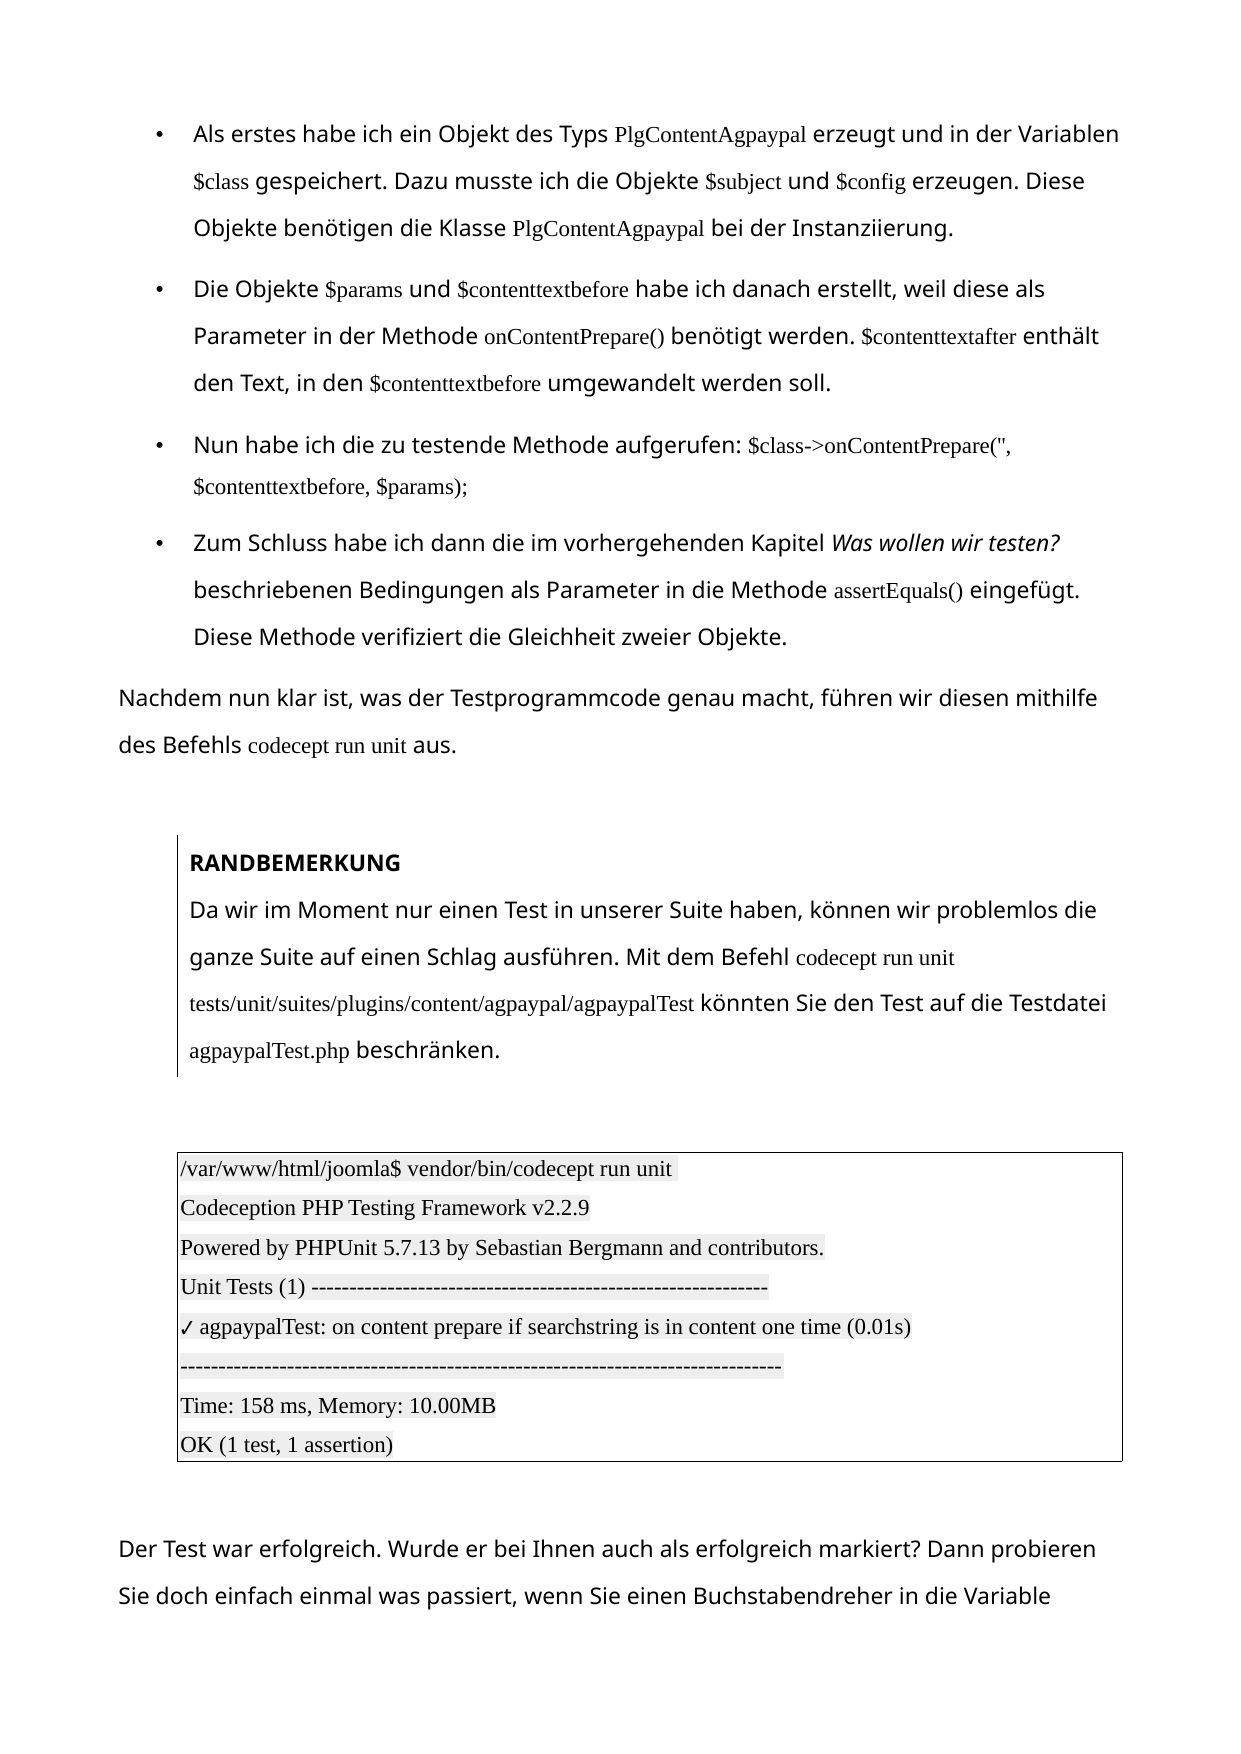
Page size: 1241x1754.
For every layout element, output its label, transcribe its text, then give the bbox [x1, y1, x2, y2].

list Die Objekte $params und $contenttextbefore habe ich danach erstellt, weil diese als Parameter in der Methode onContentPrepare() benötigt werden. $contenttextafter enthält den Text, in den $contenttextbefore umgewandelt werden soll. [156, 273, 1122, 398]
text /var/www/html/joomla$ vendor/bin/codecept run unit Codeception PHP Testing Framework v2.2.9 Powered by PHPUnit 5.7.13 by Sebastian Bergmann and contributors. Unit Tests (1) ------------------------------------------------------------ ✔ agpaypalTest: on content prepare if searchstring is in content one time (0.01s) ------------------------------------------------------------------------------- Time: 158 ms, Memory: 10.00MB OK (1 test, 1 assertion) [178, 1153, 1122, 1461]
text RANDBEMERKUNG Da wir im Moment nur einen Test in unserer Suite haben, können wir problemlos die ganze Suite auf einen Schlag ausführen. Mit dem Befehl codecept run unit tests/unit/suites/plugins/content/agpaypal/agpaypalTest könnten Sie den Test auf die Testdatei agpaypalTest.php beschränken. [178, 835, 1122, 1077]
text Der Test war erfolgreich. Wurde er bei Ihnen auch als erfolgreich markiert? Dann probieren Sie doch einfach einmal was passiert, wenn Sie einen Buchstabendreher in die Variable [118, 1533, 1122, 1611]
list Als erstes habe ich ein Objekt des Typs PlgContentAgpaypal erzeugt und in der Variablen $class gespeichert. Dazu musste ich die Objekte $subject und $config erzeugen. Diese Objekte benötigen die Klasse PlgContentAgpaypal bei der Instanziierung. [156, 118, 1122, 243]
list Zum Schluss habe ich dann die im vorhergehenden Kapitel Was wollen wir testen? beschriebenen Bedingungen als Parameter in die Methode assertEquals() eingefügt. Diese Methode verifiziert die Gleichheit zweier Objekte. [156, 527, 1122, 652]
list Nun habe ich die zu testende Methode aufgerufen: $class->onContentPrepare('', $contenttextbefore, $params); [156, 428, 1122, 499]
text Nachdem nun klar ist, was der Testprogrammcode genau macht, führen wir diesen mithilfe des Befehls codecept run unit aus. [118, 682, 1122, 760]
